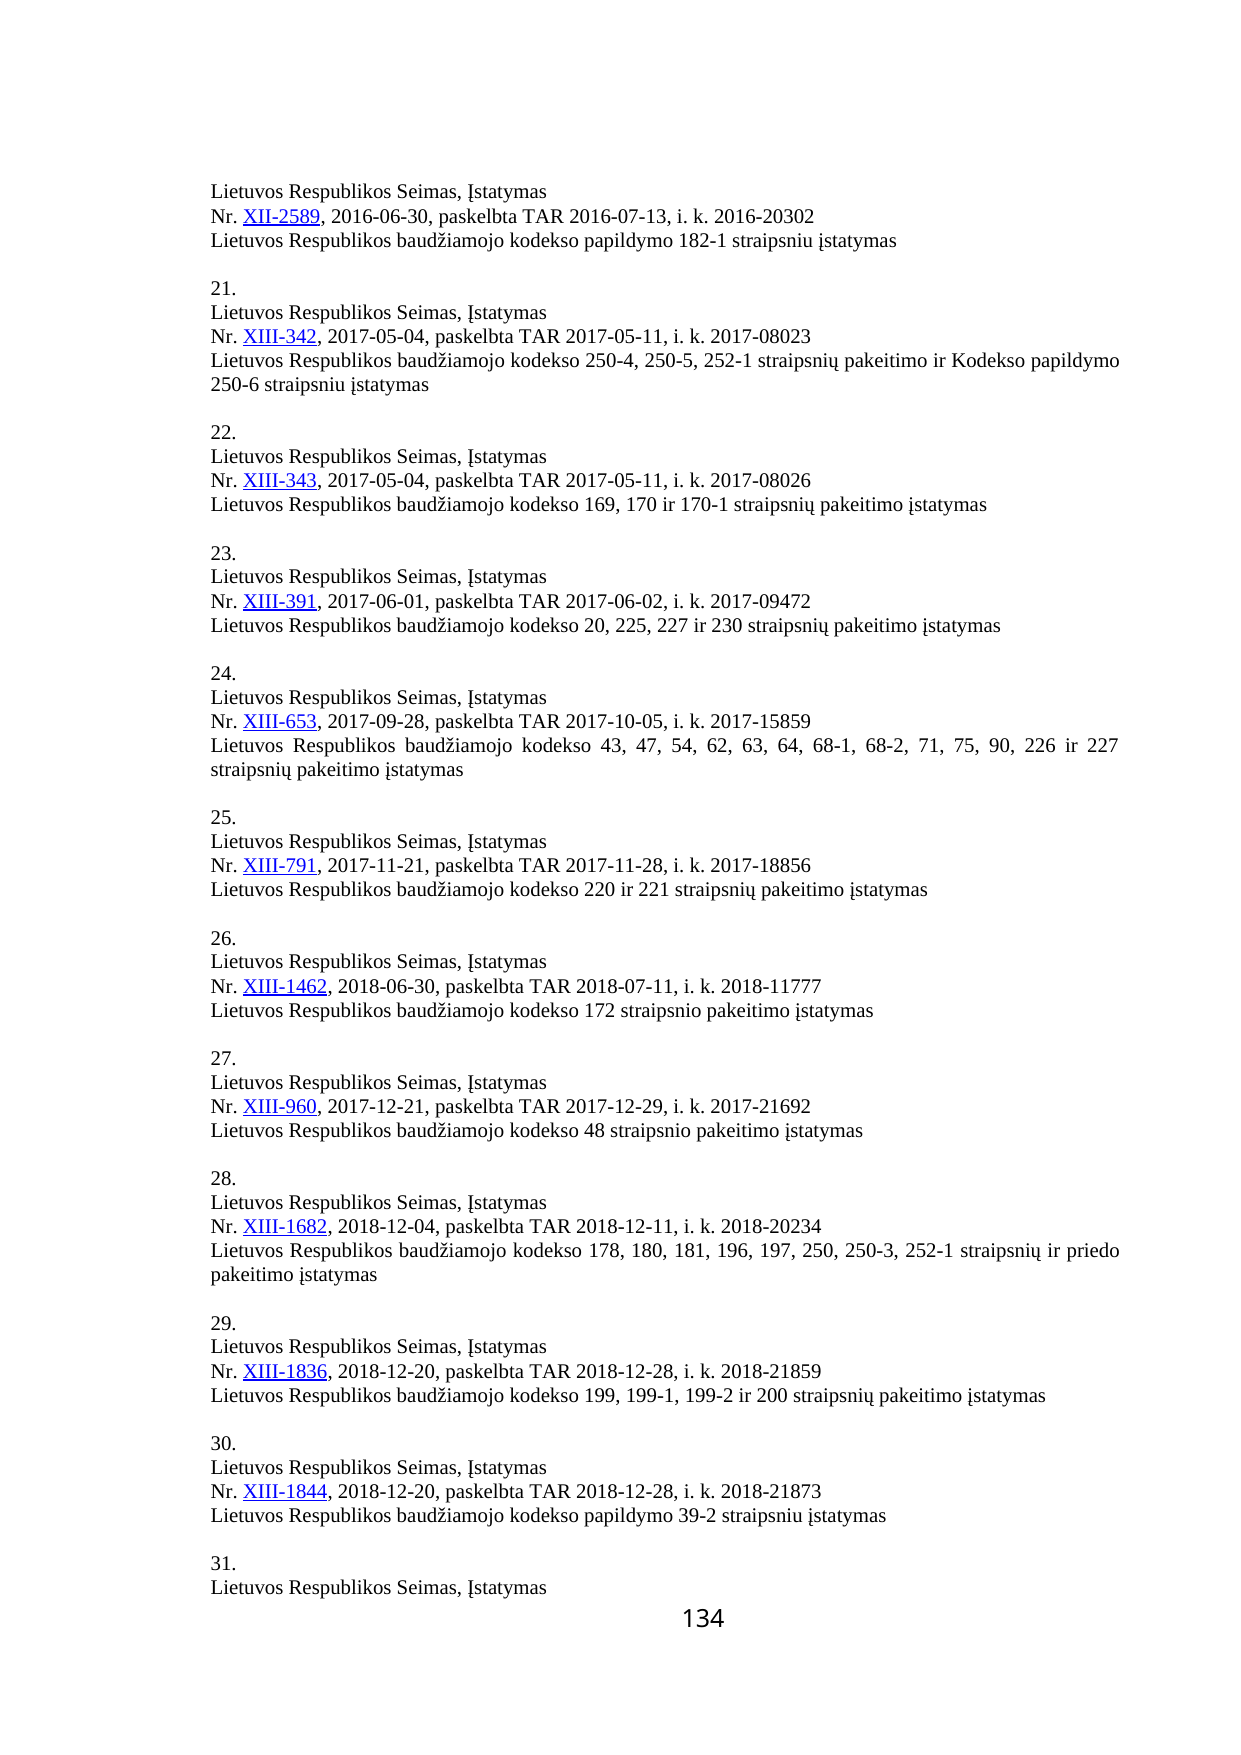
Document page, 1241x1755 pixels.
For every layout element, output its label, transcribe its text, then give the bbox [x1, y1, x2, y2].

text Lietuvos Respublikos Seimas, Įstatymas [210, 179, 1120, 203]
text Lietuvos Respublikos Seimas, Įstatymas [210, 1575, 1120, 1599]
text Nr. XIII-1836, 2018-12-20, paskelbta TAR 2018-12-28, i. k. 2018-21859 [210, 1358, 1120, 1383]
text Nr. XIII-1462, 2018-06-30, paskelbta TAR 2018-07-11, i. k. 2018-11777 [210, 973, 1120, 998]
text Lietuvos Respublikos Seimas, Įstatymas [210, 1190, 1120, 1214]
text Lietuvos Respublikos baudžiamojo kodekso 48 straipsnio pakeitimo įstatymas [210, 1118, 1120, 1142]
text Nr. XIII-791, 2017-11-21, paskelbta TAR 2017-11-28, i. k. 2017-18856 [210, 853, 1120, 877]
text Lietuvos Respublikos Seimas, Įstatymas [210, 1334, 1120, 1358]
text Lietuvos Respublikos baudžiamojo kodekso 250-4, 250-5, 252-1 straipsnių pakeitimo ir Kodekso papildymo 250-6 straipsniu įstatymas [210, 348, 1120, 396]
text Lietuvos Respublikos Seimas, Įstatymas [210, 829, 1120, 853]
text Lietuvos Respublikos Seimas, Įstatymas [210, 685, 1120, 709]
text Lietuvos Respublikos baudžiamojo kodekso 220 ir 221 straipsnių pakeitimo įstatymas [210, 877, 1120, 901]
text Lietuvos Respublikos baudžiamojo kodekso 199, 199-1, 199-2 ir 200 straipsnių pakeitimo įstatymas [210, 1383, 1120, 1407]
text 22. [210, 420, 1120, 444]
text Lietuvos Respublikos baudžiamojo kodekso 20, 225, 227 ir 230 straipsnių pakeitimo įstatymas [210, 613, 1120, 637]
text 24. [210, 661, 1120, 685]
text Nr. XIII-1844, 2018-12-20, paskelbta TAR 2018-12-28, i. k. 2018-21873 [210, 1479, 1120, 1503]
text 28. [210, 1166, 1120, 1190]
text Nr. XIII-1682, 2018-12-04, paskelbta TAR 2018-12-11, i. k. 2018-20234 [210, 1214, 1120, 1238]
text Lietuvos Respublikos baudžiamojo kodekso 178, 180, 181, 196, 197, 250, 250-3, 252-1 straipsnių ir priedo pakeitimo įstatymas [210, 1238, 1120, 1286]
text Nr. XIII-343, 2017-05-04, paskelbta TAR 2017-05-11, i. k. 2017-08026 [210, 468, 1120, 492]
text 29. [210, 1310, 1120, 1334]
text Lietuvos Respublikos Seimas, Įstatymas [210, 300, 1120, 324]
text 26. [210, 925, 1120, 949]
text Lietuvos Respublikos Seimas, Įstatymas [210, 1455, 1120, 1479]
text Lietuvos Respublikos baudžiamojo kodekso 43, 47, 54, 62, 63, 64, 68-1, 68-2, 71, 75, 90, 226 ir 227 straipsnių pakeitimo įstatymas [210, 733, 1120, 781]
text Lietuvos Respublikos Seimas, Įstatymas [210, 564, 1120, 588]
text 21. [210, 276, 1120, 300]
text Nr. XIII-960, 2017-12-21, paskelbta TAR 2017-12-29, i. k. 2017-21692 [210, 1094, 1120, 1118]
text Lietuvos Respublikos Seimas, Įstatymas [210, 1070, 1120, 1094]
text Lietuvos Respublikos baudžiamojo kodekso 169, 170 ir 170-1 straipsnių pakeitimo įstatymas [210, 492, 1120, 516]
text Nr. XIII-391, 2017-06-01, paskelbta TAR 2017-06-02, i. k. 2017-09472 [210, 588, 1120, 613]
text Lietuvos Respublikos baudžiamojo kodekso papildymo 39-2 straipsniu įstatymas [210, 1503, 1120, 1527]
text Lietuvos Respublikos Seimas, Įstatymas [210, 949, 1120, 973]
text 23. [210, 540, 1120, 564]
text Lietuvos Respublikos Seimas, Įstatymas [210, 444, 1120, 468]
text 27. [210, 1046, 1120, 1070]
text Lietuvos Respublikos baudžiamojo kodekso 172 straipsnio pakeitimo įstatymas [210, 998, 1120, 1022]
text 25. [210, 805, 1120, 829]
text Nr. XIII-653, 2017-09-28, paskelbta TAR 2017-10-05, i. k. 2017-15859 [210, 709, 1120, 733]
text Nr. XII-2589, 2016-06-30, paskelbta TAR 2016-07-13, i. k. 2016-20302 [210, 203, 1120, 228]
text Lietuvos Respublikos baudžiamojo kodekso papildymo 182-1 straipsniu įstatymas [210, 228, 1120, 252]
text 31. [210, 1551, 1120, 1575]
text Nr. XIII-342, 2017-05-04, paskelbta TAR 2017-05-11, i. k. 2017-08023 [210, 324, 1120, 348]
text 30. [210, 1431, 1120, 1455]
